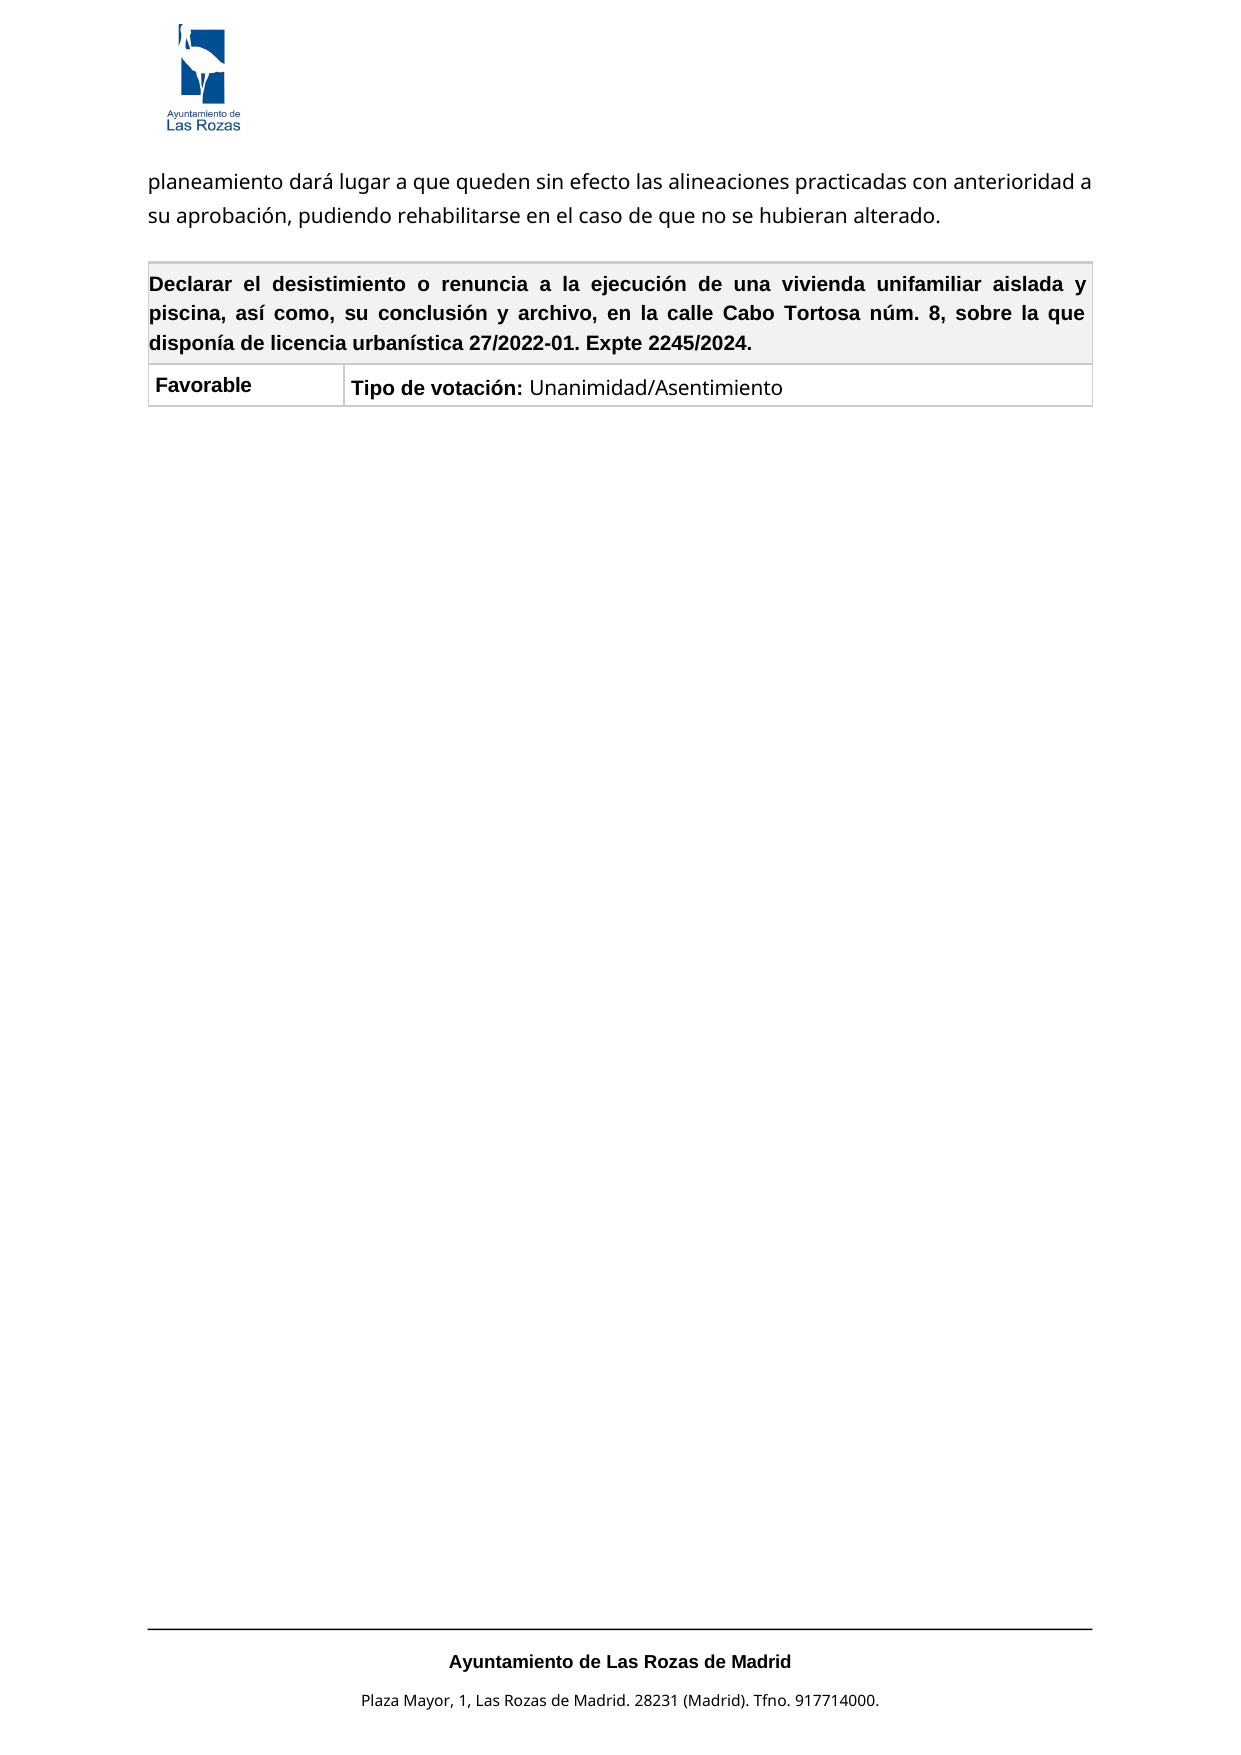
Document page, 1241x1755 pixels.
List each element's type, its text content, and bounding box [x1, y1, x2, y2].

table_header Declarar el desistimiento o renuncia a la ejecución de una vivienda unifamiliar aislada y piscina, así como, su conclusión y archivo, en la calle Cabo Tortosa núm. 8, sobre la que disponía de licencia urbanística 27/2022-01. Expte 2245/2024. [149, 264, 1092, 363]
text planeamiento dará lugar a que queden sin efecto las alineaciones practicadas con anterioridad a su aprobación, pudiendo rehabilitarse en el caso de que no se hubieran alterado. [148, 167, 1093, 230]
table_cell Favorable [149, 365, 343, 405]
table_cell Tipo de votación: Unanimidad/Asentimiento [345, 365, 1092, 405]
